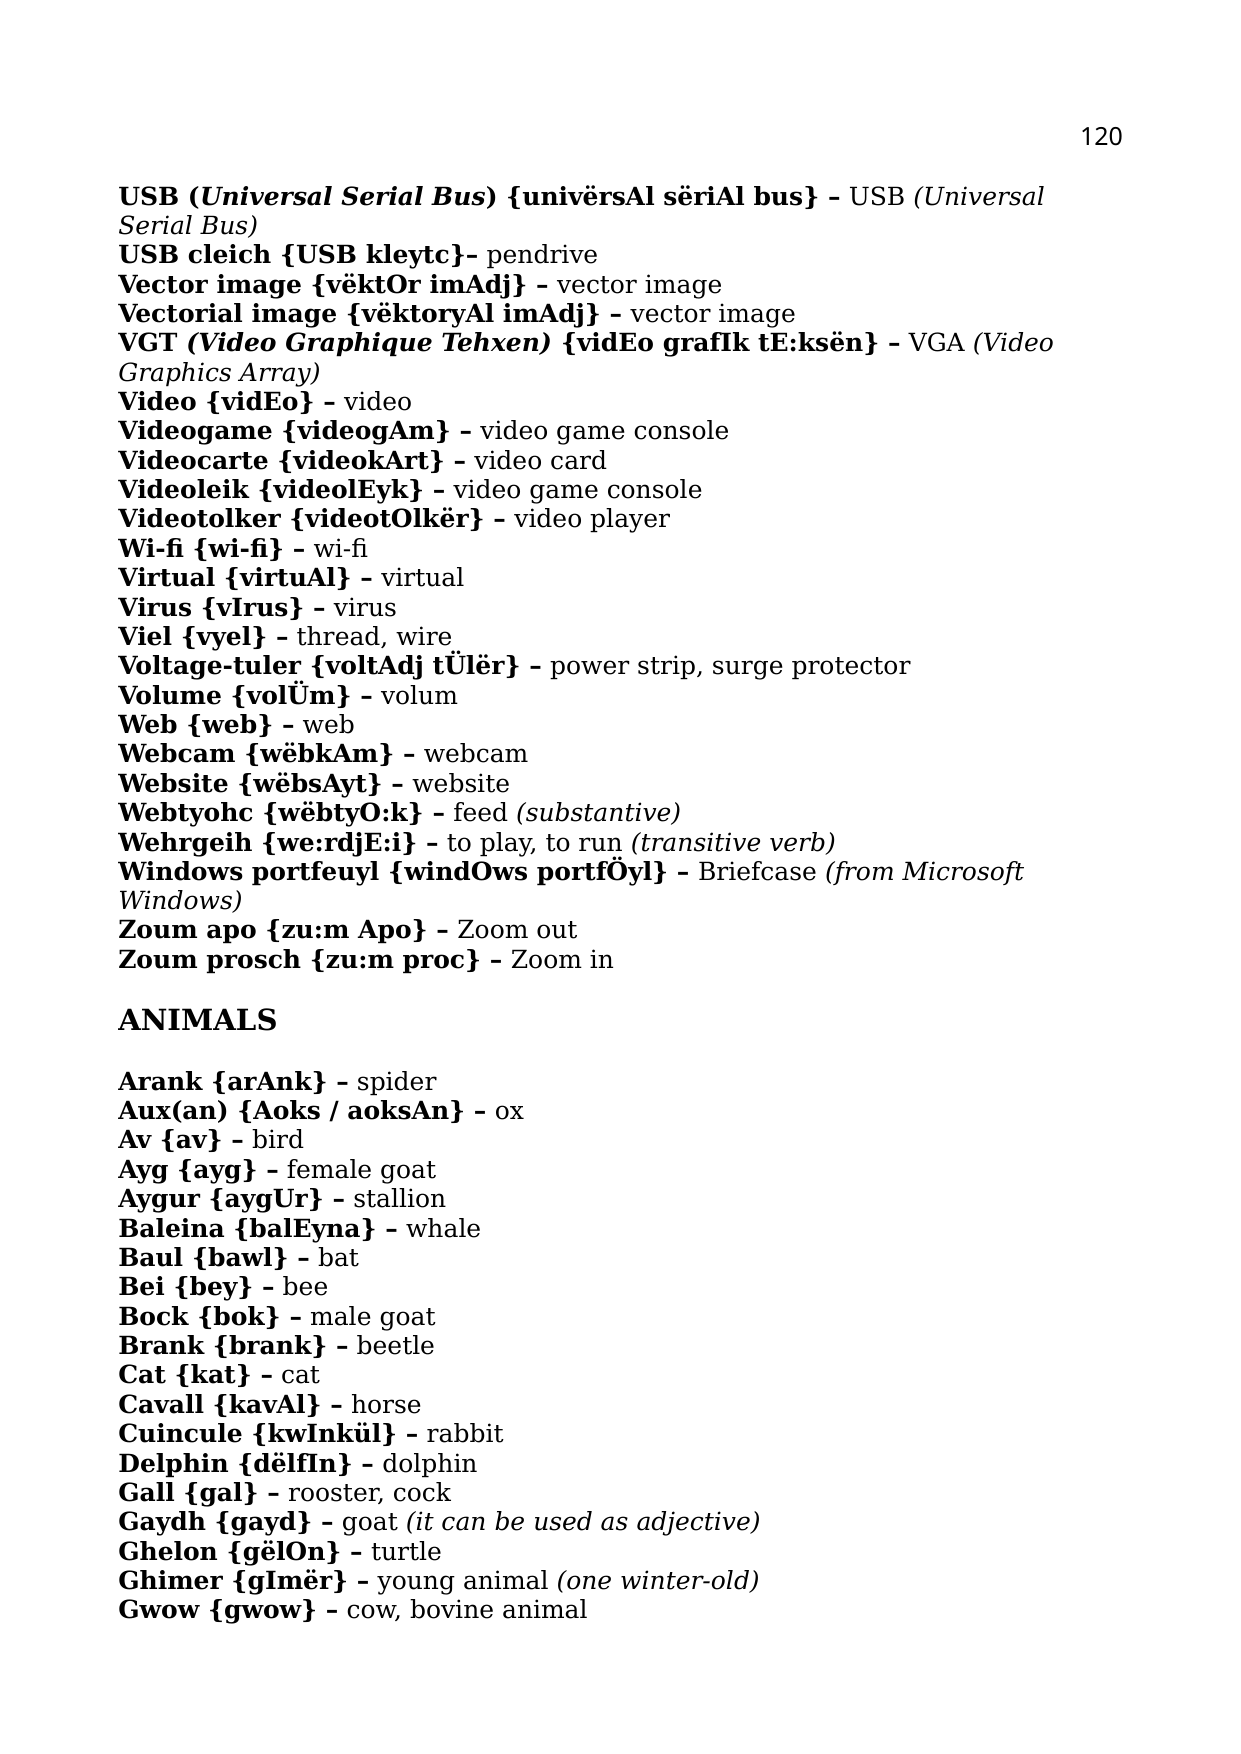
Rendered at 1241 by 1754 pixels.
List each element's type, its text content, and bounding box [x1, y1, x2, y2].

text Viel {vyel} – thread, wire [118, 622, 1123, 651]
text Videogame {videogAm} – video game console [118, 416, 1123, 446]
text Baul {bawl} – bat [118, 1243, 1123, 1272]
text Video {vidEo} – video [118, 387, 1123, 416]
text Wehrgeih {we:rdjE:i} – to play, to run (transitive verb) [118, 827, 1123, 857]
text USB (Universal Serial Bus) {univërsAl sëriAl bus} – USB (Universal Serial Bus) [118, 182, 1123, 240]
text Ghimer {gImër} – young animal (one winter-old) [118, 1566, 1123, 1596]
text Windows portfeuyl {windOws portfÖyl} – Briefcase (from Microsoft Windows) [118, 857, 1123, 915]
text Wi-fi {wi-fi} – wi-fi [118, 534, 1123, 563]
text Cavall {kavAl} – horse [118, 1390, 1123, 1419]
text Videotolker {videotOlkër} – video player [118, 504, 1123, 534]
text Gaydh {gayd} – goat (it can be used as adjective) [118, 1507, 1123, 1537]
text USB cleich {USB kleytc}– pendrive [118, 240, 1123, 269]
text Zoum apo {zu:m Apo} – Zoom out [118, 915, 1123, 945]
text Web {web} – web [118, 710, 1123, 739]
text Vector image {vëktOr imAdj} – vector image [118, 269, 1123, 299]
text Gwow {gwow} – cow, bovine animal [118, 1596, 1123, 1625]
text Cat {kat} – cat [118, 1361, 1123, 1390]
subtitle ANIMALS [118, 1003, 1123, 1038]
text Bock {bok} – male goat [118, 1302, 1123, 1331]
text Vectorial image {vëktoryAl imAdj} – vector image [118, 299, 1123, 328]
text Virus {vIrus} – virus [118, 592, 1123, 622]
text Zoum prosch {zu:m proc} – Zoom in [118, 945, 1123, 974]
text Webcam {wëbkAm} – webcam [118, 739, 1123, 769]
text Bei {bey} – bee [118, 1272, 1123, 1302]
text VGT (Video Graphique Tehxen) {vidEo grafIk tE:ksën} – VGA (Video Graphics Array) [118, 328, 1123, 387]
text Delphin {dëlfIn} – dolphin [118, 1449, 1123, 1478]
text Av {av} – bird [118, 1126, 1123, 1155]
text Videoleik {videolEyk} – video game console [118, 475, 1123, 504]
text Videocarte {videokArt} – video card [118, 446, 1123, 475]
text Virtual {virtuAl} – virtual [118, 563, 1123, 592]
text Website {wëbsAyt} – website [118, 769, 1123, 798]
text Baleina {balEyna} – whale [118, 1214, 1123, 1243]
text Cuincule {kwInkül} – rabbit [118, 1419, 1123, 1449]
text Brank {brank} – beetle [118, 1331, 1123, 1361]
text Arank {arAnk} – spider [118, 1067, 1123, 1096]
text Aux(an) {Aoks / aoksAn} – ox [118, 1096, 1123, 1126]
text Voltage-tuler {voltAdj tÜlër} – power strip, surge protector [118, 651, 1123, 681]
text Gall {gal} – rooster, cock [118, 1478, 1123, 1507]
text Ghelon {gëlOn} – turtle [118, 1537, 1123, 1566]
text Ayg {ayg} – female goat [118, 1155, 1123, 1184]
text Webtyohc {wëbtyO:k} – feed (substantive) [118, 798, 1123, 827]
text Volume {volÜm} – volum [118, 681, 1123, 710]
text Aygur {aygUr} – stallion [118, 1184, 1123, 1214]
